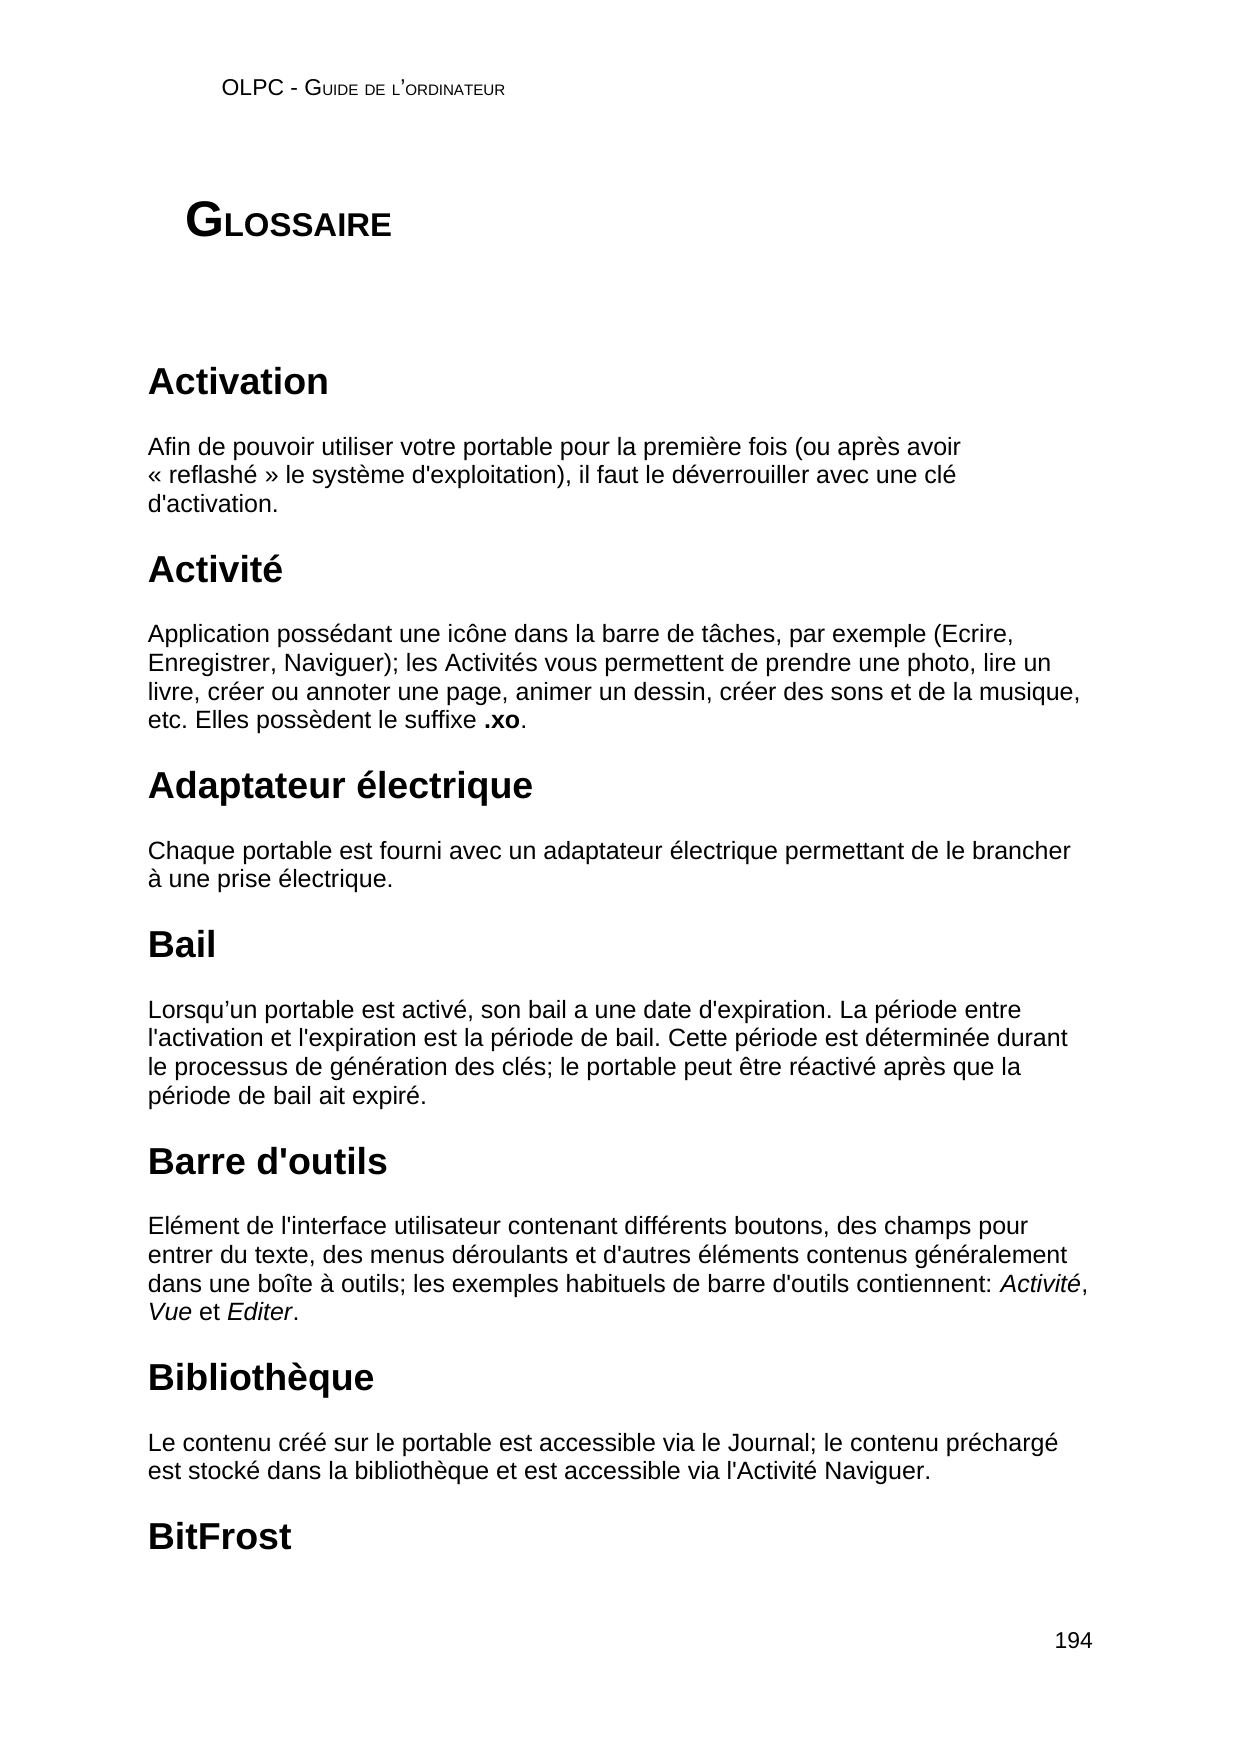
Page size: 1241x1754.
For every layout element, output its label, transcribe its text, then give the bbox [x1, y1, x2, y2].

text Le contenu créé sur le portable est accessible via le Journal; le contenu préchargé est stocké dans la bibliothèque et est accessible via l'Activité Naviguer. [148, 1428, 1092, 1485]
text Activité [148, 547, 1092, 590]
text Lorsqu’un portable est activé, son bail a une date d'expiration. La période entre l'activation et l'expiration est la période de bail. Cette période est déterminée durant le processus de génération des clés; le portable peut être réactivé après que la période de bail ait expiré. [148, 995, 1092, 1110]
subtitle Glossaire [185, 189, 1092, 247]
text Bail [148, 922, 1092, 966]
text Adaptateur électrique [148, 763, 1092, 807]
text Activation [148, 359, 1092, 402]
text Bibliothèque [148, 1355, 1092, 1398]
text BitFrost [148, 1514, 1092, 1557]
text Elément de l'interface utilisateur contenant différents boutons, des champs pour entrer du texte, des menus déroulants et d'autres éléments contenus généralement dans une boîte à outils; les exemples habituels de barre d'outils contiennent: Activité, Vue et Editer. [148, 1211, 1092, 1326]
text Afin de pouvoir utiliser votre portable pour la première fois (ou après avoir « reflashé » le système d'exploitation), il faut le déverrouiller avec une clé d'activation. [148, 432, 1092, 518]
text Barre d'outils [148, 1139, 1092, 1182]
text Chaque portable est fourni avec un adaptateur électrique permettant de le brancher à une prise électrique. [148, 836, 1092, 893]
text Application possédant une icône dans la barre de tâches, par exemple (Ecrire, Enregistrer, Naviguer); les Activités vous permettent de prendre une photo, lire un livre, créer ou annoter une page, animer un dessin, créer des sons et de la musique, etc. Elles possèdent le suffixe .xo. [148, 619, 1092, 734]
